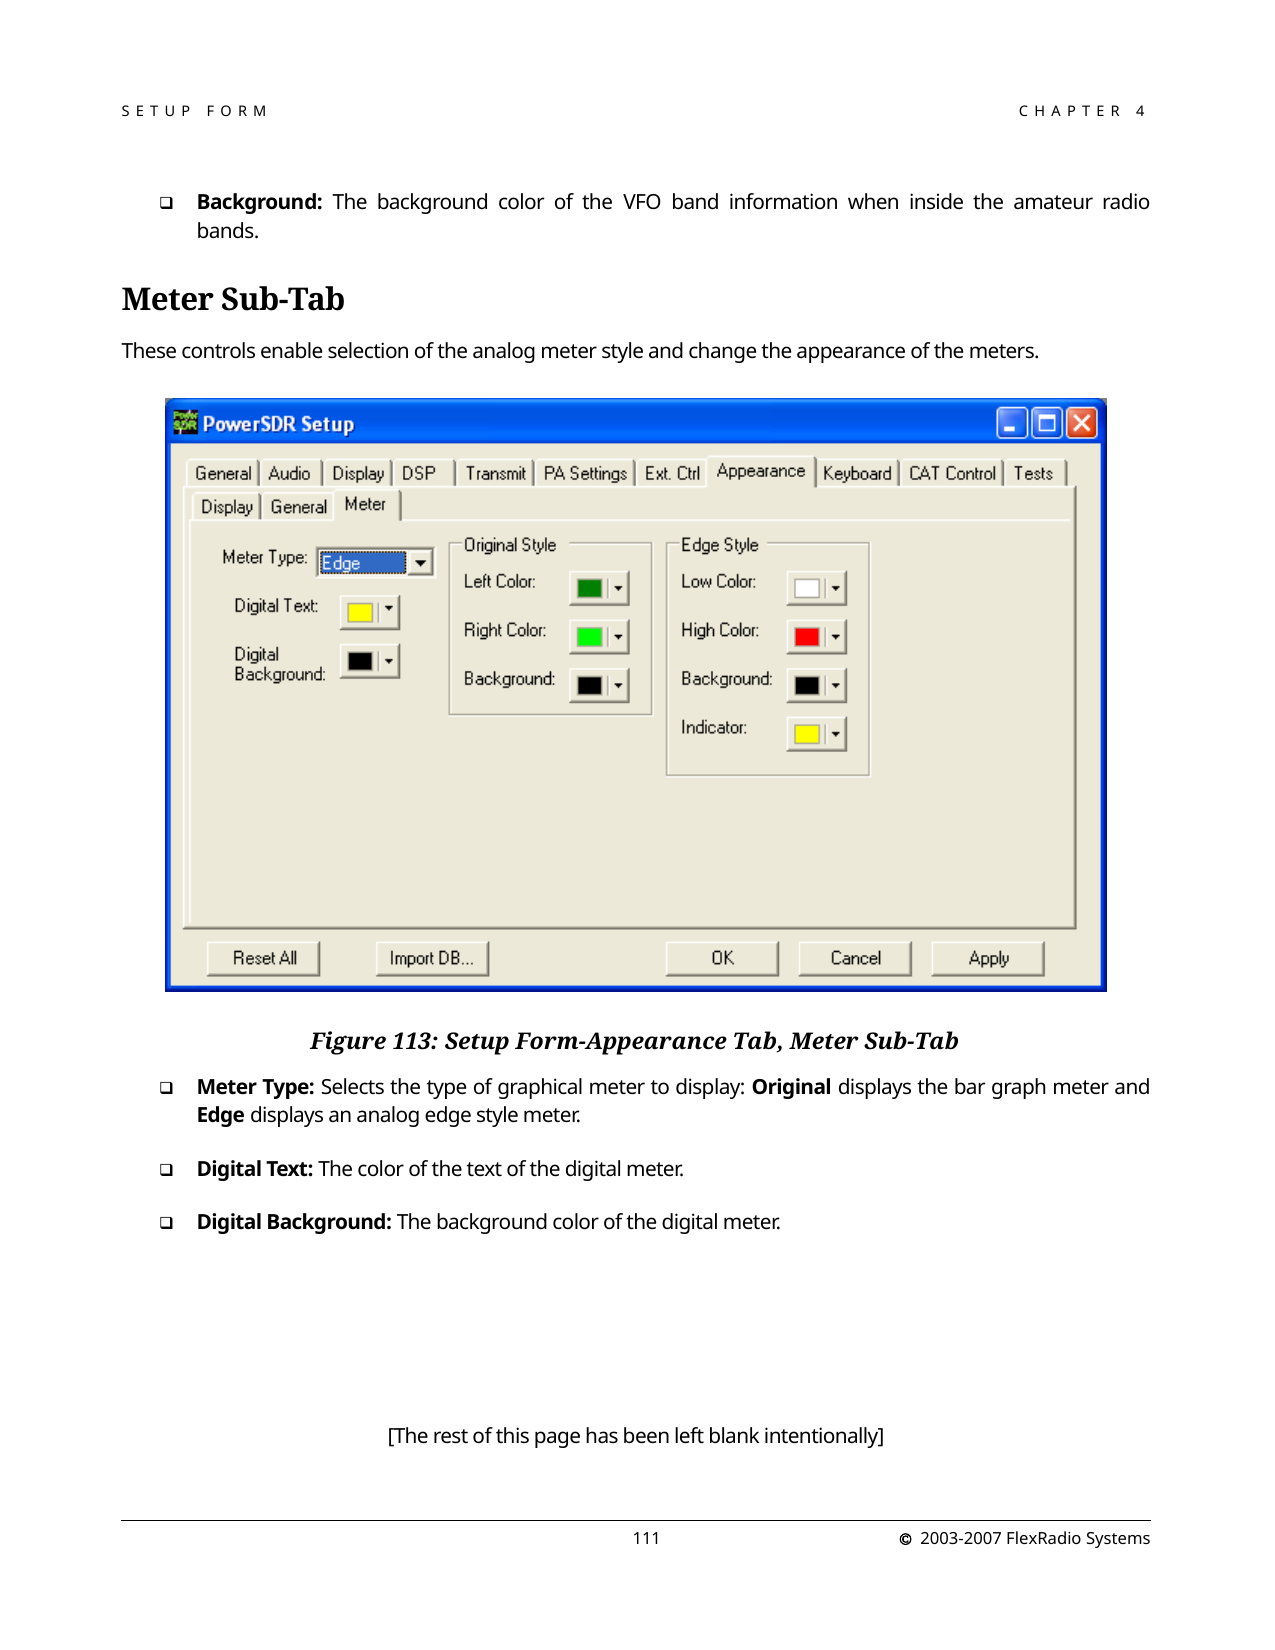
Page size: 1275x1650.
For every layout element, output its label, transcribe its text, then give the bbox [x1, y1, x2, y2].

text These controls enable selection of the analog meter style and change the appearance of the meters. [121, 336, 1151, 364]
picture [165, 398, 1107, 992]
list Digital Text: The color of the text of the digital meter. [159, 1154, 1151, 1182]
text [The rest of this page has been left blank intentionally] [121, 1421, 1151, 1450]
text Figure 113: Setup Form-Appearance Tab, Meter Sub-Tab [121, 1025, 1151, 1057]
subtitle Meter Sub-Tab [121, 277, 1151, 319]
list Meter Type: Selects the type of graphical meter to display: Original displays the bar graph meter and Edge displays an analog edge style meter. [159, 1072, 1151, 1129]
list Background: The background color of the VFO band information when inside the amateur radio bands. [159, 187, 1151, 244]
list Digital Background: The background color of the digital meter. [159, 1207, 1151, 1236]
